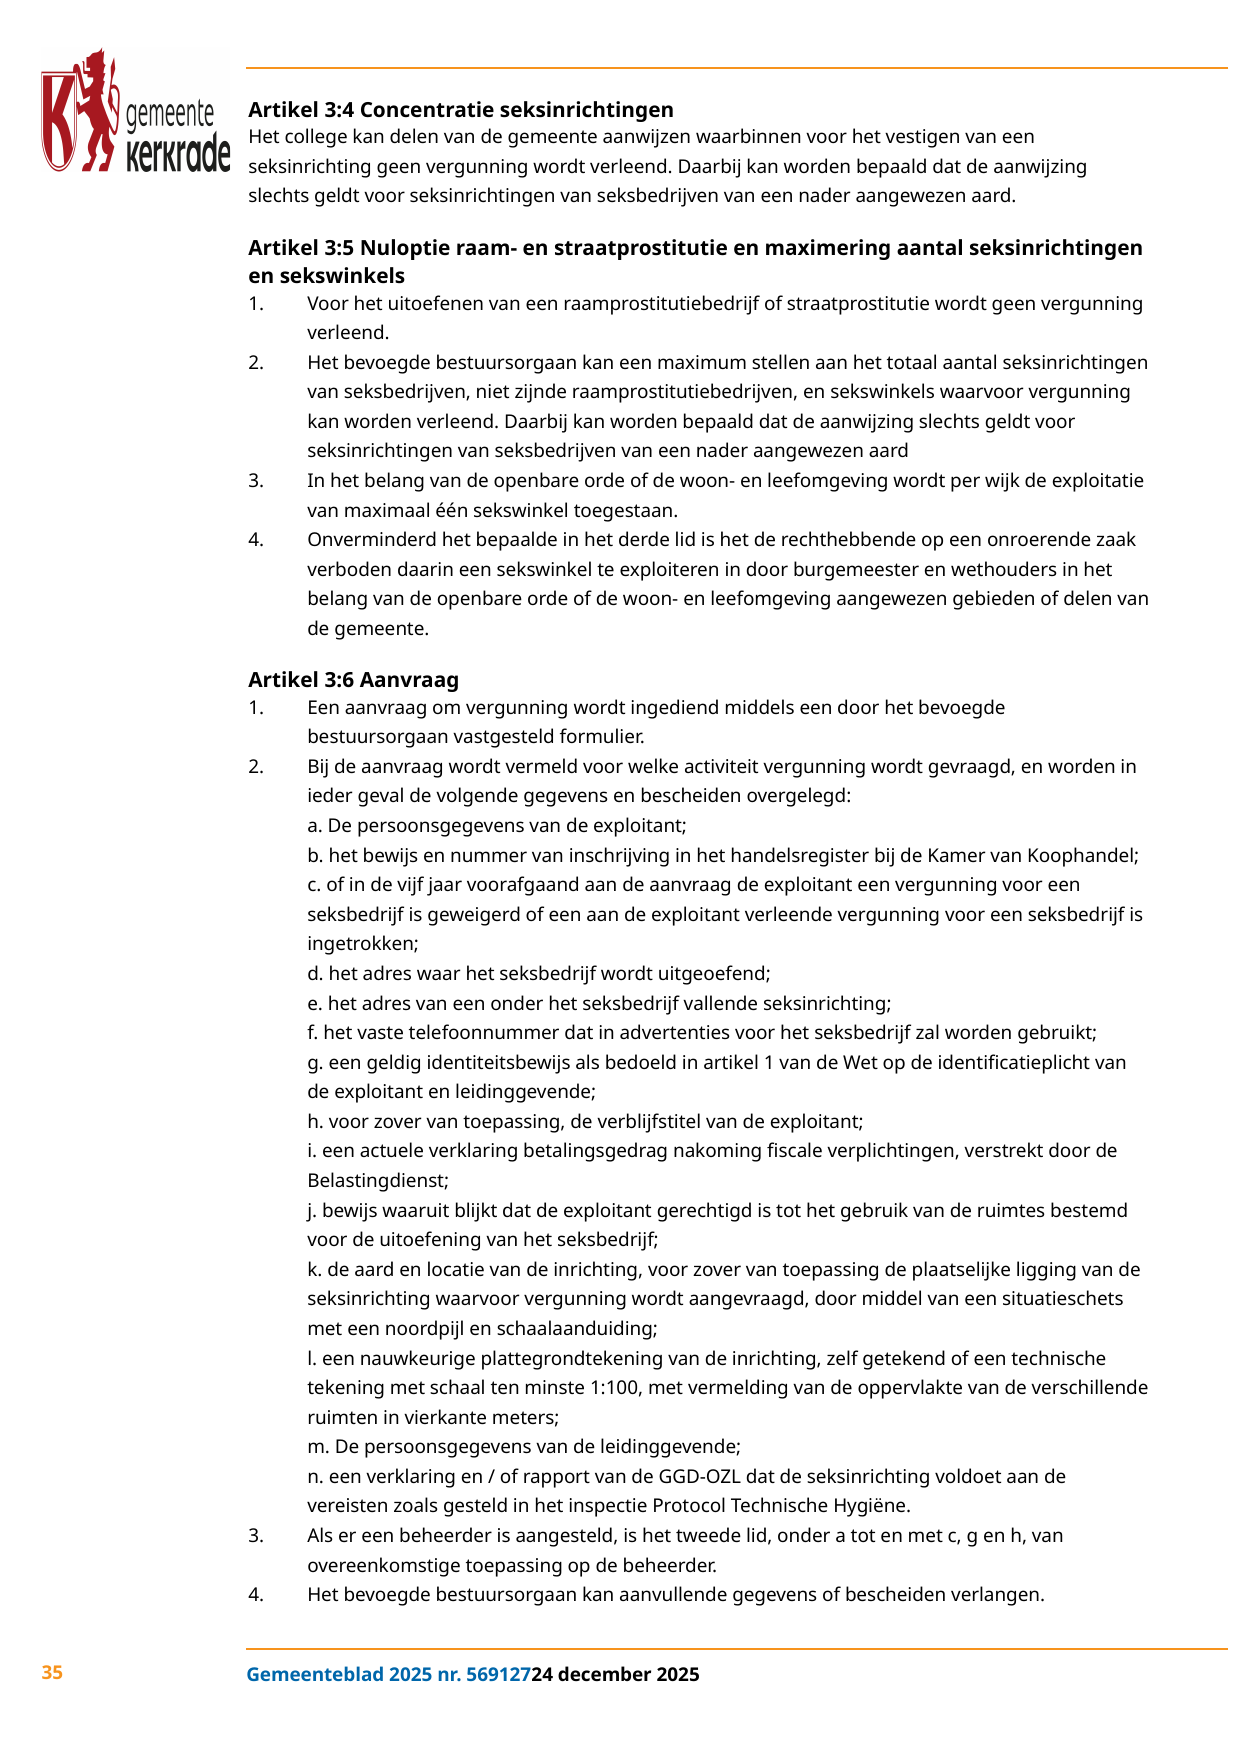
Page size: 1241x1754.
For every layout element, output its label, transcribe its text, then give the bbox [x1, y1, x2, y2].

list In het belang van de openbare orde of de woon- en leefomgeving wordt per wijk de exploitatie van maximaal één sekswinkel toegestaan. [248, 467, 1152, 522]
list m. De persoonsgegevens van de leidinggevende; [248, 1433, 1152, 1459]
list Het bevoegde bestuursorgaan kan aanvullende gegevens of bescheiden verlangen. [248, 1581, 1152, 1607]
list l. een nauwkeurige plattegrondtekening van de inrichting, zelf getekend of een technische tekening met schaal ten minste 1:100, met vermelding van de oppervlakte van de verschillende ruimten in vierkante meters; [248, 1345, 1152, 1430]
list i. een actuele verklaring betalingsgedrag nakoming fiscale verplichtingen, verstrekt door de Belastingdienst; [248, 1138, 1152, 1193]
list e. het adres van een onder het seksbedrijf vallende seksinrichting; [248, 990, 1152, 1016]
list n. een verklaring en / of rapport van de GGD-OZL dat de seksinrichting voldoet aan de vereisten zoals gesteld in het inspectie Protocol Technische Hygiëne. [248, 1463, 1152, 1518]
list Bij de aanvraag wordt vermeld voor welke activiteit vergunning wordt gevraagd, en worden in ieder geval de volgende gegevens en bescheiden overgelegd: [248, 753, 1152, 808]
text Artikel 3:6 Aanvraag [248, 666, 1152, 694]
text Artikel 3:4 Concentratie seksinrichtingen [248, 95, 1152, 123]
list Als er een beheerder is aangesteld, is het tweede lid, onder a tot en met c, g en h, van overeenkomstige toepassing op de beheerder. [248, 1522, 1152, 1578]
list b. het bewijs en nummer van inschrijving in het handelsregister bij de Kamer van Koophandel; [248, 842, 1152, 868]
list Het bevoegde bestuursorgaan kan een maximum stellen aan het totaal aantal seksinrichtingen van seksbedrijven, niet zijnde raamprostitutiebedrijven, en sekswinkels waarvoor vergunning kan worden verleend. Daarbij kan worden bepaald dat de aanwijzing slechts geldt voor seksinrichtingen van seksbedrijven van een nader aangewezen aard [248, 349, 1152, 463]
list c. of in de vijf jaar voorafgaand aan de aanvraag de exploitant een vergunning voor een seksbedrijf is geweigerd of een aan de exploitant verleende vergunning voor een seksbedrijf is ingetrokken; [248, 871, 1152, 956]
list g. een geldig identiteitsbewijs als bedoeld in artikel 1 van de Wet op de identificatieplicht van de exploitant en leidinggevende; [248, 1049, 1152, 1104]
list j. bewijs waaruit blijkt dat de exploitant gerechtigd is tot het gebruik van de ruimtes bestemd voor de uitoefening van het seksbedrijf; [248, 1197, 1152, 1252]
text Artikel 3:5 Nuloptie raam- en straatprostitutie en maximering aantal seksinrichtingen en sekswinkels [248, 233, 1152, 290]
list Voor het uitoefenen van een raamprostitutiebedrijf of straatprostitutie wordt geen vergunning verleend. [248, 290, 1152, 345]
list k. de aard en locatie van de inrichting, voor zover van toepassing de plaatselijke ligging van de seksinrichting waarvoor vergunning wordt aangevraagd, door middel van een situatieschets met een noordpijl en schaalaanduiding; [248, 1256, 1152, 1341]
list Een aanvraag om vergunning wordt ingediend middels een door het bevoegde bestuursorgaan vastgesteld formulier. [248, 694, 1152, 749]
list h. voor zover van toepassing, de verblijfstitel van de exploitant; [248, 1108, 1152, 1134]
list Onverminderd het bepaalde in het derde lid is het de rechthebbende op een onroerende zaak verboden daarin een sekswinkel te exploiteren in door burgemeester en wethouders in het belang van de openbare orde of de woon- en leefomgeving aangewezen gebieden of delen van de gemeente. [248, 526, 1152, 641]
picture [41, 47, 231, 172]
list d. het adres waar het seksbedrijf wordt uitgeoefend; [248, 960, 1152, 986]
text Het college kan delen van de gemeente aanwijzen waarbinnen voor het vestigen van een seksinrichting geen vergunning wordt verleend. Daarbij kan worden bepaald dat de aanwijzing slechts geldt voor seksinrichtingen van seksbedrijven van een nader aangewezen aard. [248, 123, 1152, 208]
list f. het vaste telefoonnummer dat in advertenties voor het seksbedrijf zal worden gebruikt; [248, 1019, 1152, 1045]
list a. De persoonsgegevens van de exploitant; [248, 812, 1152, 838]
